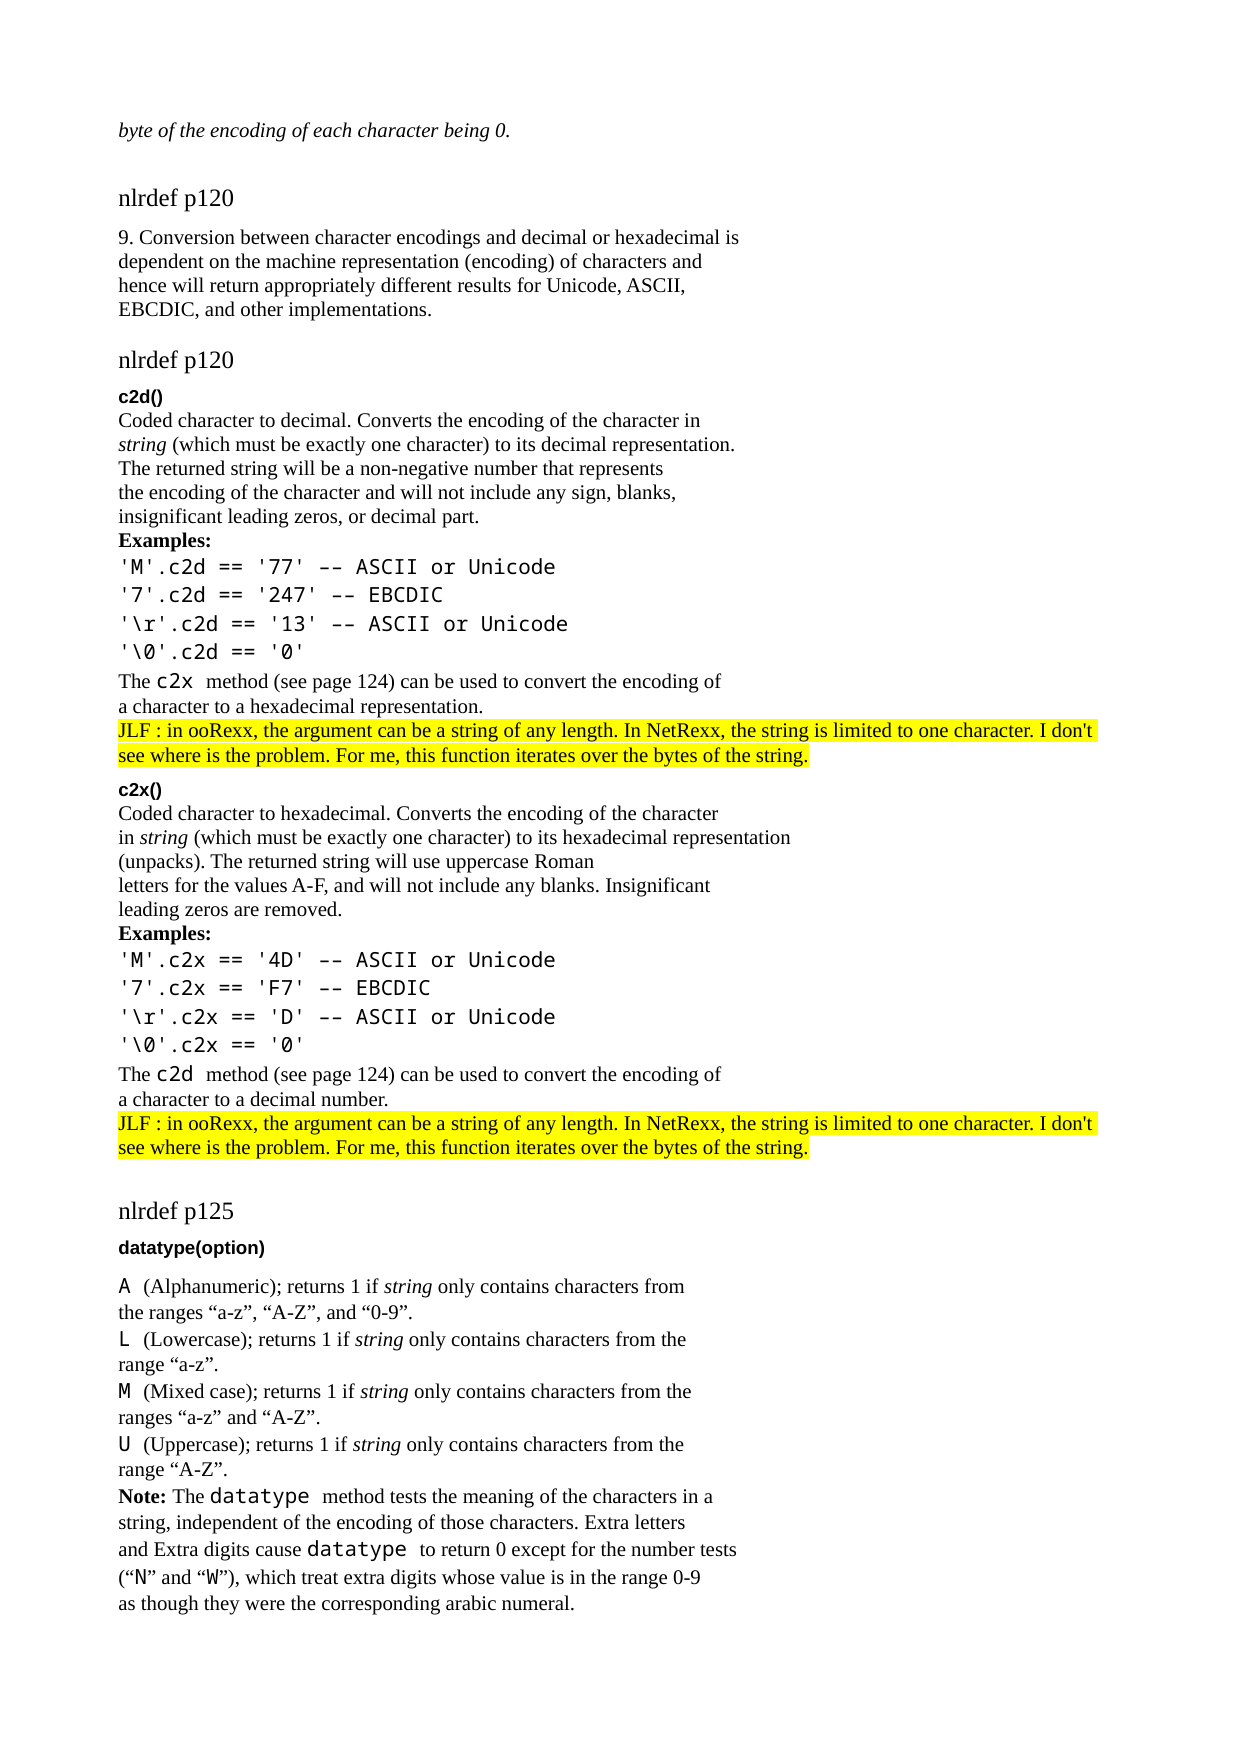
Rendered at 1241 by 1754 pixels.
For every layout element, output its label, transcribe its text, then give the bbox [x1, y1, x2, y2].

text (unpacks). The returned string will use uppercase Roman [118, 849, 1122, 873]
text dependent on the machine representation (encoding) of characters and [118, 249, 1122, 273]
text a character to a hexadecimal representation. [118, 694, 1122, 718]
text JLF : in ooRexx, the argument can be a string of any length. In NetRexx, the string is limited to one character. I don't see where is the problem. For me, this function iterates over the bytes of the string. [118, 718, 1122, 767]
text The returned string will be a non-negative number that represents [118, 456, 1122, 480]
text '7'.c2x == 'F7' –– EBCDIC [118, 973, 1122, 1002]
text EBCDIC, and other implementations. [118, 297, 1122, 321]
text string, independent of the encoding of those characters. Extra letters [118, 1510, 1122, 1534]
text ranges “a-z” and “A-Z”. [118, 1405, 1122, 1429]
text L (Lowercase); returns 1 if string only contains characters from the [118, 1324, 1122, 1352]
text range “a-z”. [118, 1352, 1122, 1376]
text as though they were the corresponding arabic numeral. [118, 1591, 1122, 1615]
text the encoding of the character and will not include any sign, blanks, [118, 480, 1122, 504]
text 9. Conversion between character encodings and decimal or hexadecimal is [118, 225, 1122, 249]
text range “A-Z”. [118, 1457, 1122, 1481]
text 'M'.c2x == '4D' –– ASCII or Unicode [118, 945, 1122, 973]
text a character to a decimal number. [118, 1087, 1122, 1111]
text leading zeros are removed. [118, 897, 1122, 921]
text The c2d method (see page 124) can be used to convert the encoding of [118, 1059, 1122, 1087]
text and Extra digits cause datatype to return 0 except for the number tests [118, 1534, 1122, 1562]
text hence will return appropriately different results for Unicode, ASCII, [118, 273, 1122, 297]
text c2x() [118, 779, 1122, 801]
text (“N” and “W”), which treat extra digits whose value is in the range 0-9 [118, 1562, 1122, 1591]
text the ranges “a-z”, “A-Z”, and “0-9”. [118, 1300, 1122, 1324]
text JLF : in ooRexx, the argument can be a string of any length. In NetRexx, the string is limited to one character. I don't see where is the problem. For me, this function iterates over the bytes of the string. [118, 1111, 1122, 1159]
text M (Mixed case); returns 1 if string only contains characters from the [118, 1376, 1122, 1405]
text U (Uppercase); returns 1 if string only contains characters from the [118, 1429, 1122, 1457]
text letters for the values A-F, and will not include any blanks. Insignificant [118, 873, 1122, 897]
text string (which must be exactly one character) to its decimal representation. [118, 432, 1122, 456]
text '\r'.c2d == '13' –– ASCII or Unicode [118, 609, 1122, 637]
text '7'.c2d == '247' –– EBCDIC [118, 581, 1122, 609]
text Coded character to decimal. Converts the encoding of the character in [118, 408, 1122, 432]
text nlrdef p125 [118, 1196, 1122, 1225]
text Note: The datatype method tests the meaning of the characters in a [118, 1481, 1122, 1510]
text '\0'.c2x == '0' [118, 1030, 1122, 1059]
text A (Alphanumeric); returns 1 if string only contains characters from [118, 1271, 1122, 1300]
text Coded character to hexadecimal. Converts the encoding of the character [118, 801, 1122, 825]
text '\0'.c2d == '0' [118, 637, 1122, 666]
text nlrdef p120 [118, 345, 1122, 374]
text nlrdef p120 [118, 183, 1122, 212]
text datatype(option) [118, 1237, 1122, 1259]
text 'M'.c2d == '77' –– ASCII or Unicode [118, 552, 1122, 581]
text Examples: [118, 528, 1122, 552]
text insignificant leading zeros, or decimal part. [118, 504, 1122, 528]
text in string (which must be exactly one character) to its hexadecimal representation [118, 825, 1122, 849]
text The c2x method (see page 124) can be used to convert the encoding of [118, 666, 1122, 694]
text byte of the encoding of each character being 0. [118, 118, 1122, 142]
text '\r'.c2x == 'D' –– ASCII or Unicode [118, 1002, 1122, 1030]
text Examples: [118, 921, 1122, 945]
text c2d() [118, 386, 1122, 408]
